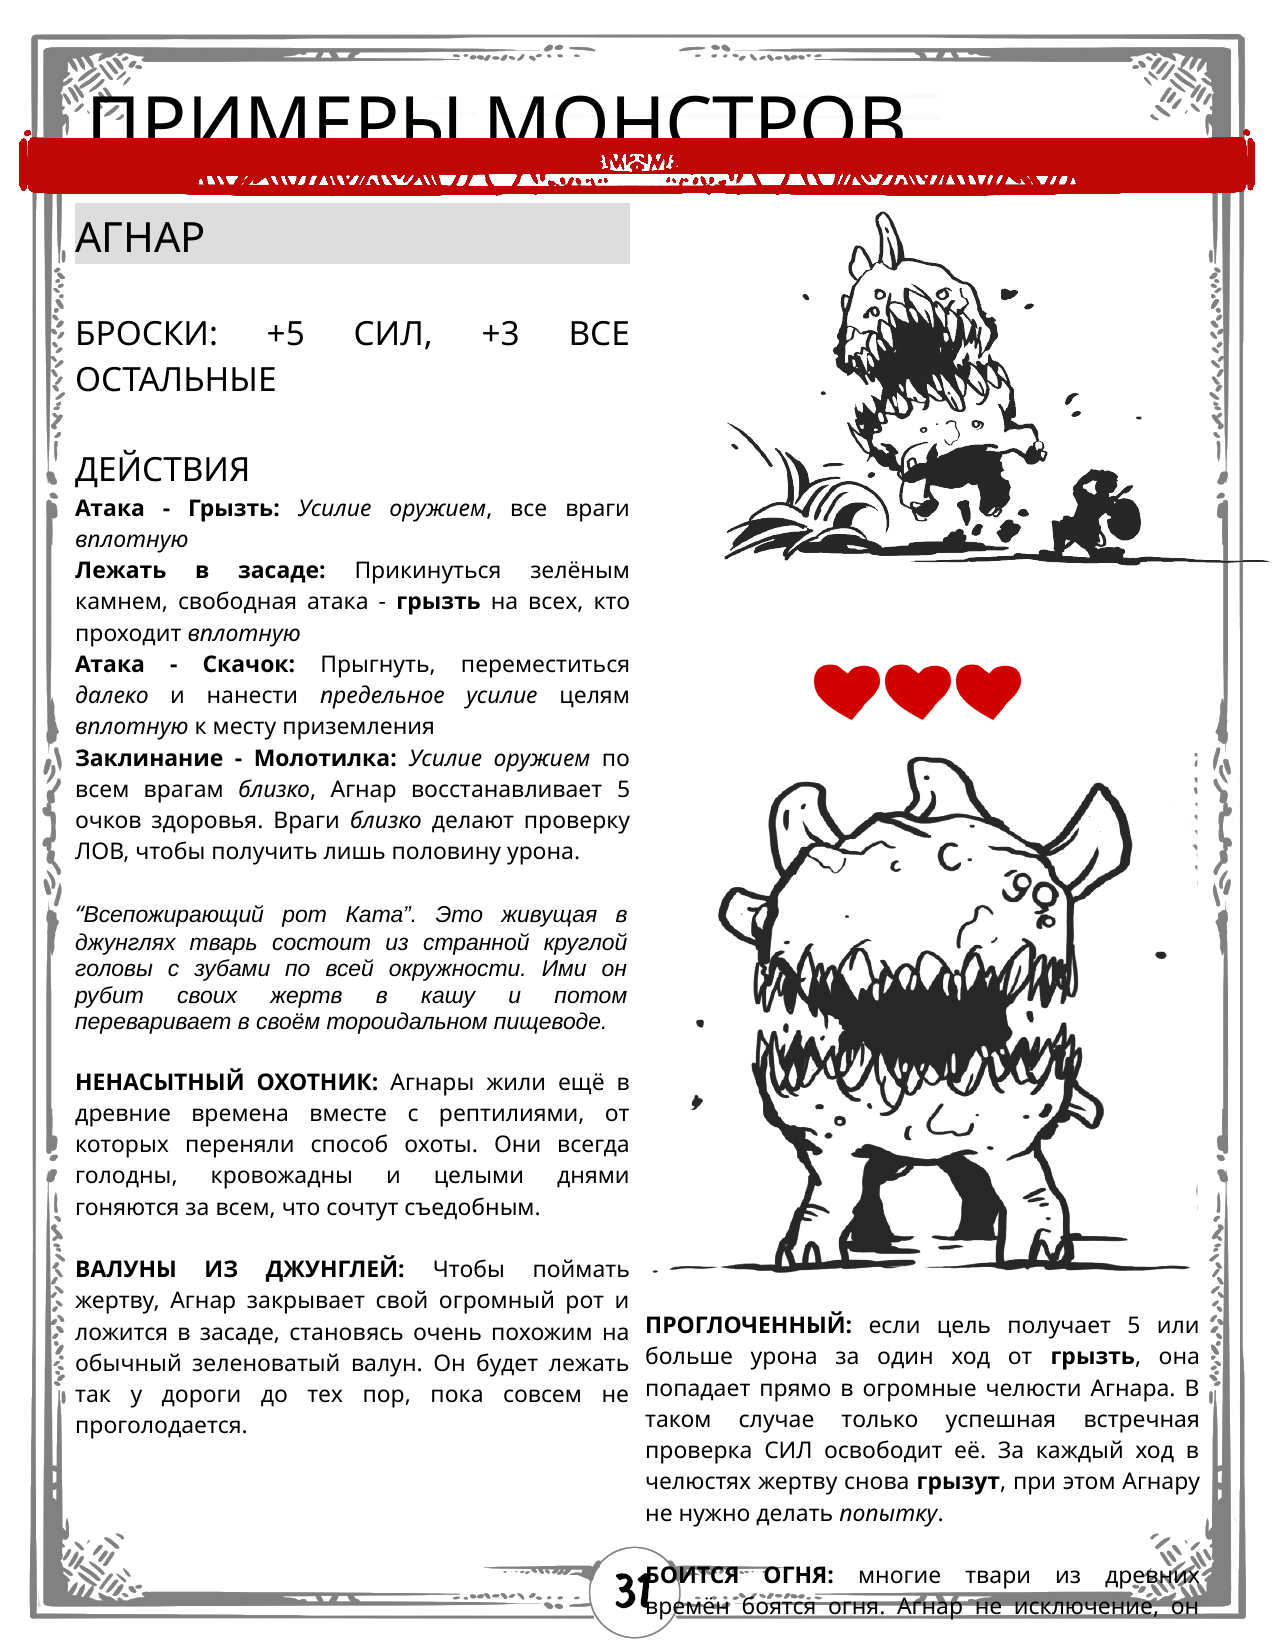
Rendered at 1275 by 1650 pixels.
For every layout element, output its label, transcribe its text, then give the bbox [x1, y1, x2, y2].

subtitle ДЕЙСТВИЯ [75, 446, 630, 492]
text Атака - Скачок: Прыгнуть, переместиться далеко и нанести предельное усилие целям вплотную к месту приземления [75, 648, 630, 742]
text ВАЛУНЫ ИЗ ДЖУНГЛЕЙ: Чтобы поймать жертву, Агнар закрывает свой огромный рот и ложится в засаде, становясь очень похожим на обычный зеленоватый валун. Он будет лежать так у дороги до тех пор, пока совсем не проголодается. [75, 1253, 630, 1441]
text ПРОГЛОЧЕННЫЙ: если цель получает 5 или больше урона за один ход от грызть, она попадает прямо в огромные челюсти Агнара. В таком случае только успешная встречная проверка СИЛ освободит её. За каждый ход в челюстях жертву снова грызут, при этом Агнару не нужно делать попытку. [645, 1309, 1200, 1528]
text Атака - Грызть: Усилие оружием, все враги вплотную [75, 492, 630, 554]
picture [0, 6, 1275, 1647]
text БОИТСЯ ОГНЯ: многие твари из древних времён боятся огня. Агнар не исключение, он [645, 1559, 1200, 1622]
text Лежать в засаде: Прикинуться зелёным камнем, свободная атака - грызть на всех, кто проходит вплотную [75, 554, 630, 648]
subtitle АГНАР [75, 208, 630, 264]
text Заклинание - Молотилка: Усилие оружием по всем врагам близко, Агнар восстанавливает 5 очков здоровья. Враги близко делают проверку ЛОВ, чтобы получить лишь половину урона. [75, 742, 630, 867]
subtitle БРОСКИ: +5 СИЛ, +3 ВСЕ ОСТАЛЬНЫЕ [75, 310, 630, 401]
text НЕНАСЫТНЫЙ ОХОТНИК: Агнары жили ещё в древние времена вместе с рептилиями, от которых переняли способ охоты. Они всегда голодны, кровожадны и целыми днями гоняются за всем, что сочтут съедобным. [75, 1066, 630, 1222]
text “Всепожирающий рот Ката”. Это живущая в джунглях тварь состоит из странной круглой головы с зубами по всей окружности. Ими он рубит своих жертв в кашу и потом переваривает в своём тороидальном пищеводе. [75, 898, 630, 1034]
